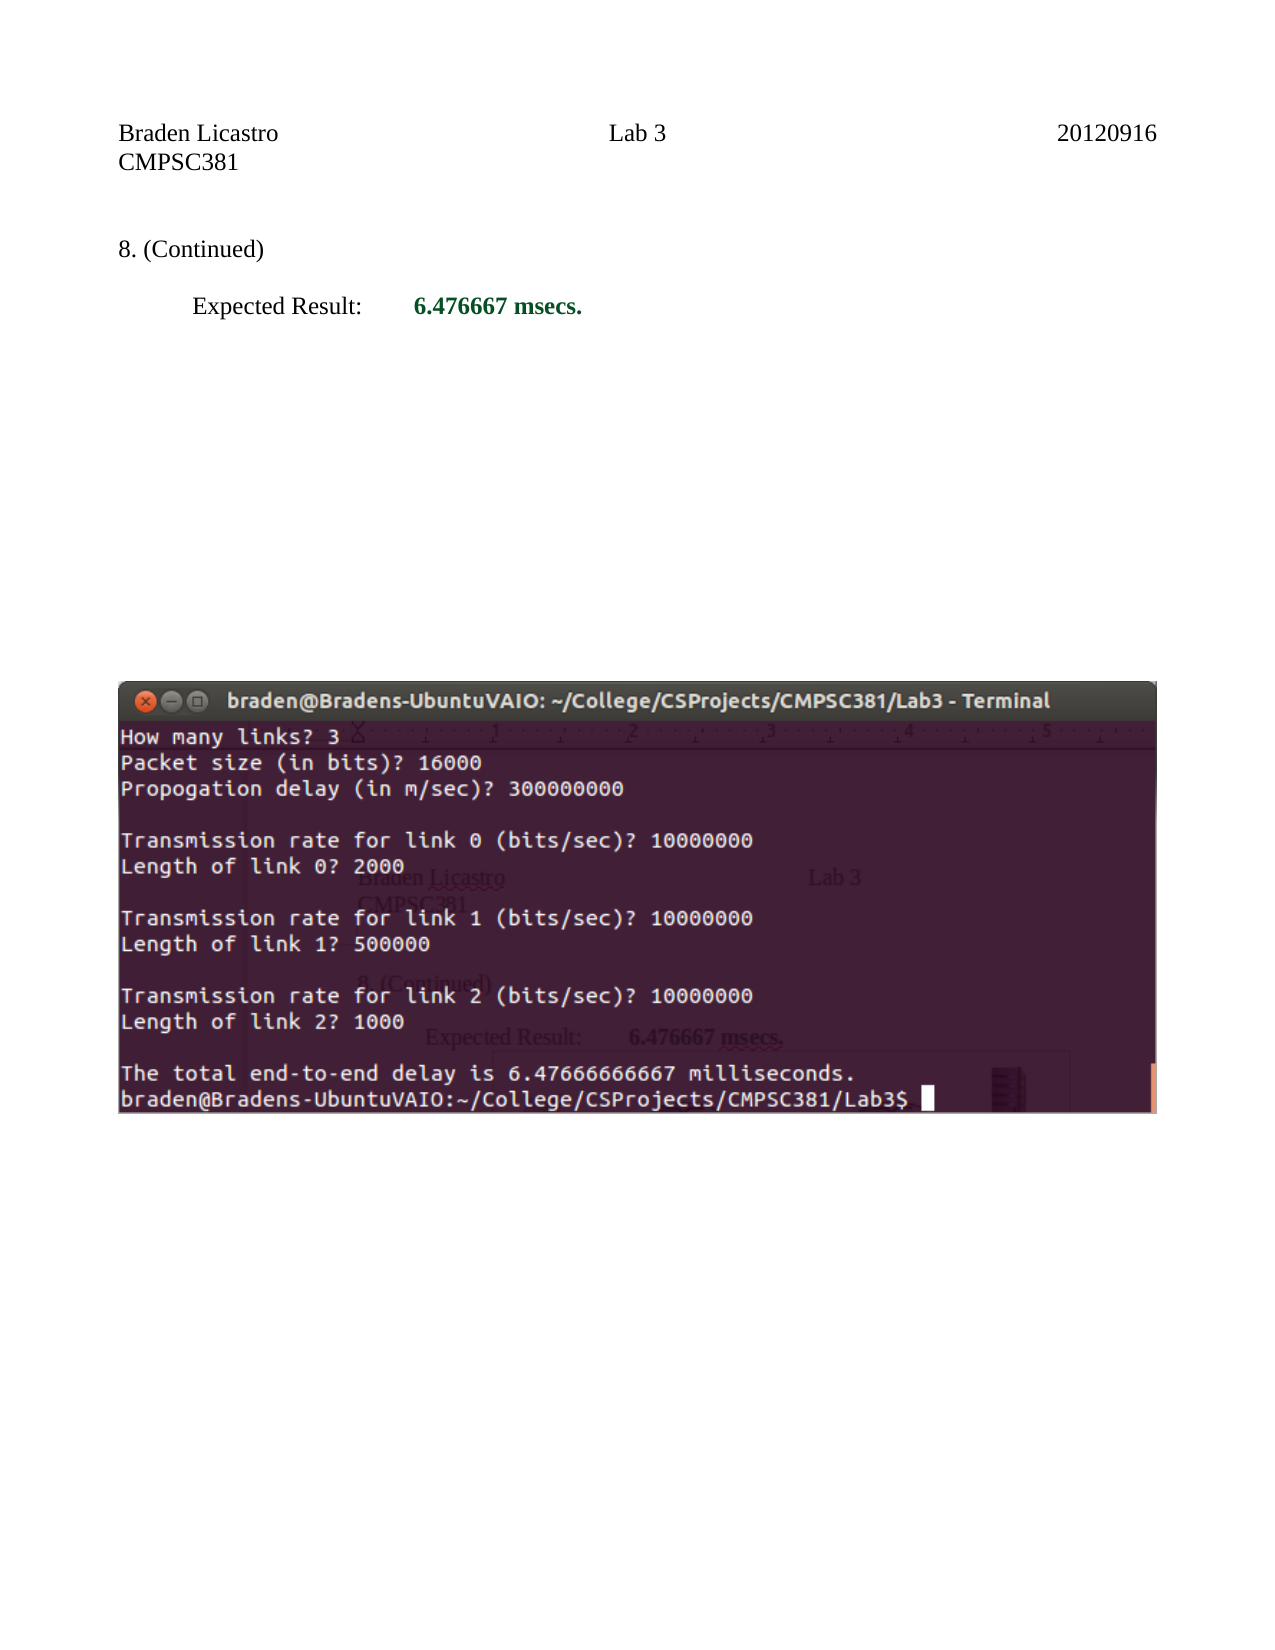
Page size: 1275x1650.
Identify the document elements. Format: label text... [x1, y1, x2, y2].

text 8. (Continued) [118, 234, 1157, 263]
picture [118, 681, 1157, 1114]
text Expected Result: 6.476667 msecs. [118, 291, 1157, 320]
